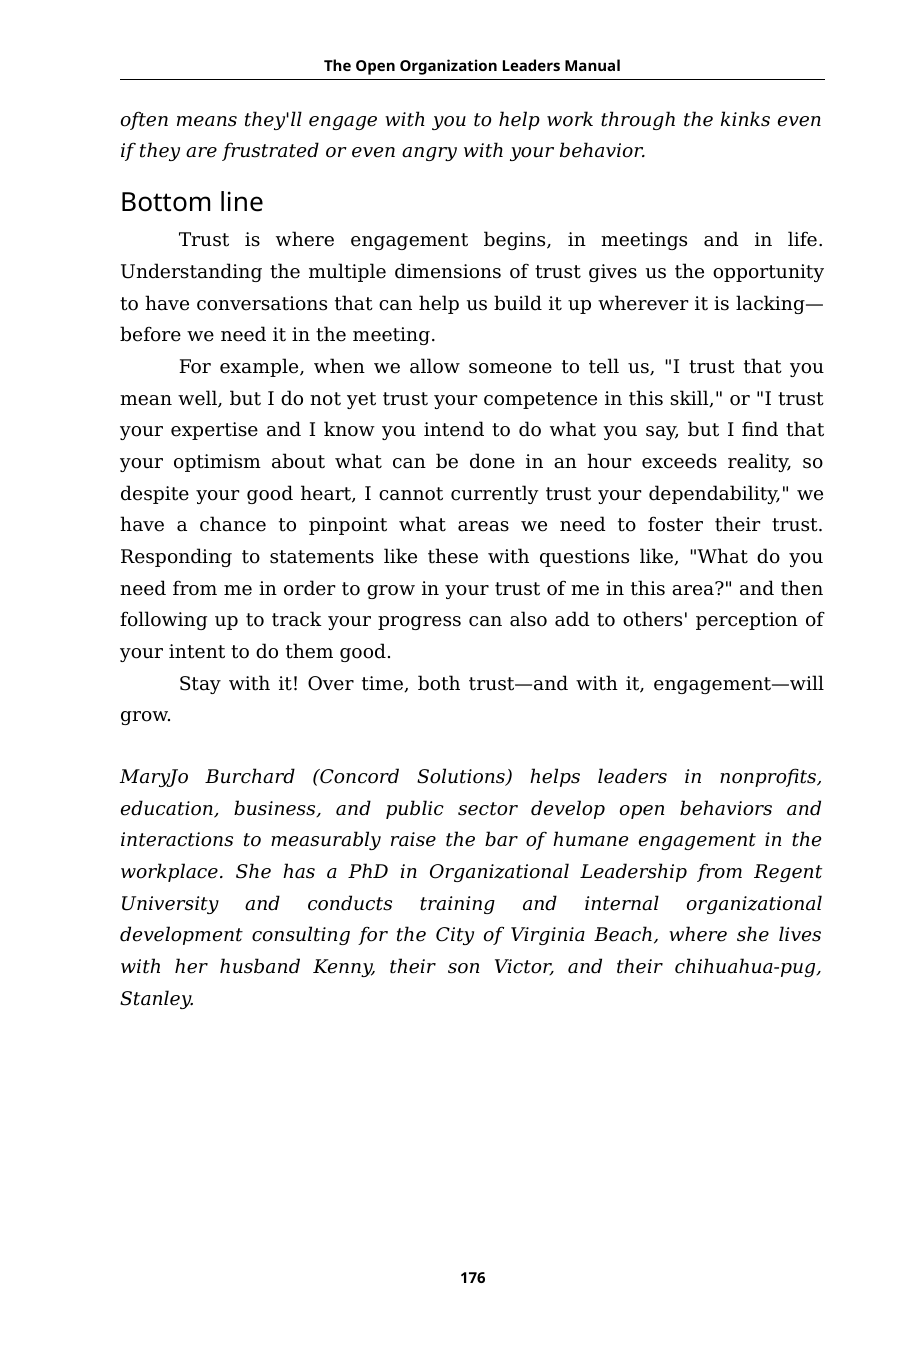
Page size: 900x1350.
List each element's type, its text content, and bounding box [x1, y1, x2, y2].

text For example, when we allow someone to tell us, "I trust that you mean well, but I do not yet trust your competence in this skill," or "I trust your expertise and I know you intend to do what you say, but I find that your optimism about what can be done in an hour exceeds reality, so despite your good heart, I cannot currently trust your dependability," we have a chance to pinpoint what areas we need to foster their trust. Responding to statements like these with questions like, "What do you need from me in order to grow in your trust of me in this area?" and then following up to track your progress can also add to others' perception of your intent to do them good. [120, 356, 825, 663]
text often means they'll engage with you to help work through the kinks even if they are frustrated or even angry with your behavior. [120, 109, 825, 162]
text MaryJo Burchard (Concord Solutions) helps leaders in nonprofits, education, business, and public sector develop open behaviors and interactions to measurably raise the bar of humane engagement in the workplace. She has a PhD in Organizational Leadership from Regent University and conducts training and internal organizational development consulting for the City of Virginia Beach, where she lives with her husband Kenny, their son Victor, and their chihuahua-pug, Stanley. [120, 766, 825, 1009]
text Stay with it! Over time, both trust—and with it, engagement—will grow. [120, 673, 825, 726]
text Trust is where engagement begins, in meetings and in life. Understanding the multiple dimensions of trust gives us the opportunity to have conversations that can help us build it up wherever it is lacking—before we need it in the meeting. [120, 229, 825, 346]
subtitle Bottom line [120, 187, 825, 217]
